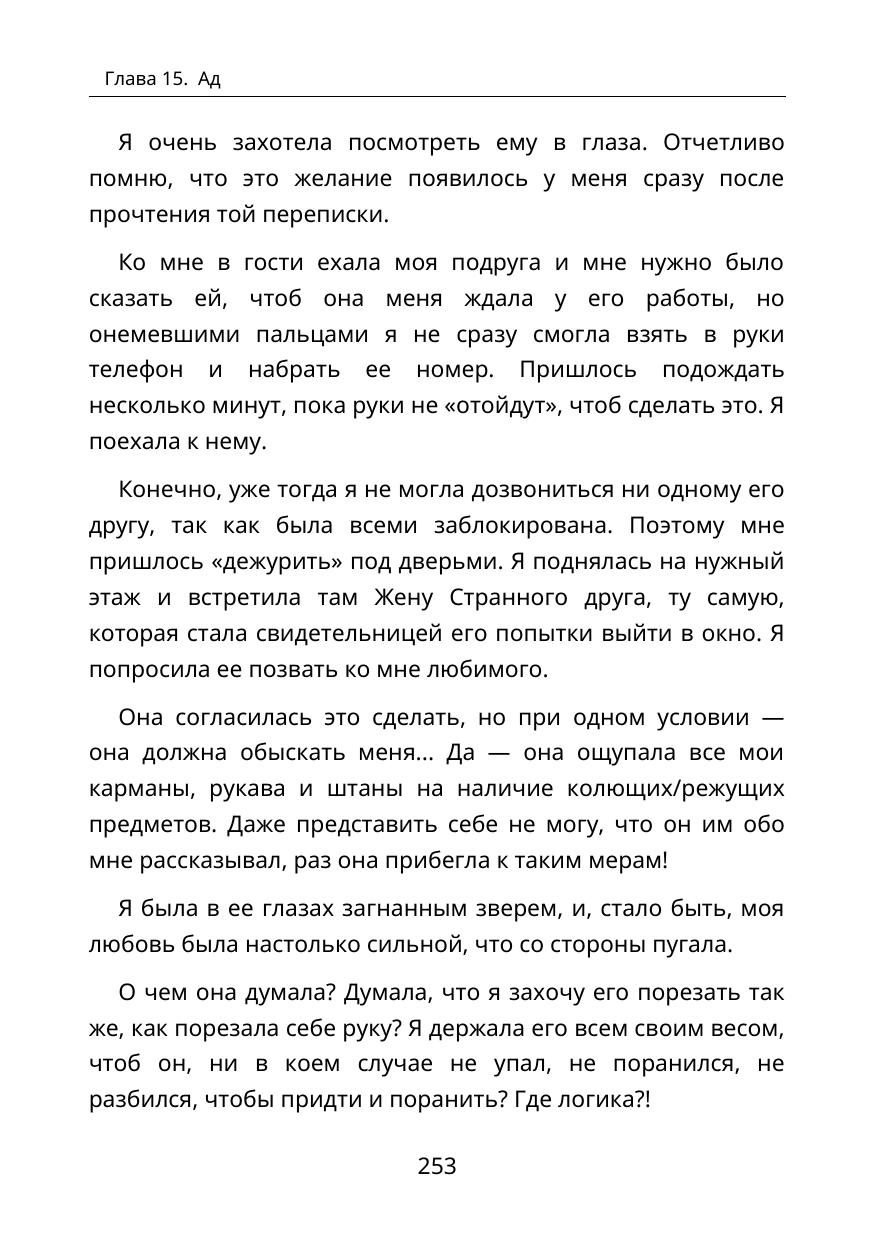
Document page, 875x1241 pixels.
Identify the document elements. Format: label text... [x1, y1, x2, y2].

text Ко мне в гости ехала моя подруга и мне нужно было сказать ей, чтоб она меня ждала у его работы, но онемевшими пальцами я не сразу смогла взять в руки телефон и набрать ее номер. Пришлось подождать несколько минут, пока руки не «отойдут», чтоб сделать это. Я поехала к нему. [88, 246, 786, 457]
text Я очень захотела посмотреть ему в глаза. Отчетливо помню, что это желание появилось у меня сразу после прочтения той переписки. [88, 126, 786, 229]
text Она согласилась это сделать, но при одном условии — она должна обыскать меня... Да — она ощупала все мои карманы, рукава и штаны на наличие колющих/режущих предметов. Даже представить себе не могу, что он им обо мне рассказывал, раз она прибегла к таким мерам! [88, 700, 786, 875]
text Я была в ее глазах загнанным зверем, и, стало быть, моя любовь была настолько сильной, что со стороны пугала. [88, 892, 786, 959]
text О чем она думала? Думала, что я захочу его порезать так же, как порезала себе руку? Я держала его всем своим весом, чтоб он, ни в коем случае не упал, не поранился, не разбился, чтобы придти и поранить? Где логика?! [88, 976, 786, 1114]
text Конечно, уже тогда я не могла дозвониться ни одному его другу, так как была всеми заблокирована. Поэтому мне пришлось «дежурить» под дверьми. Я поднялась на нужный этаж и встретила там Жену Странного друга, ту самую, которая стала свидетельницей его попытки выйти в окно. Я попросила ее позвать ко мне любимого. [88, 473, 786, 684]
